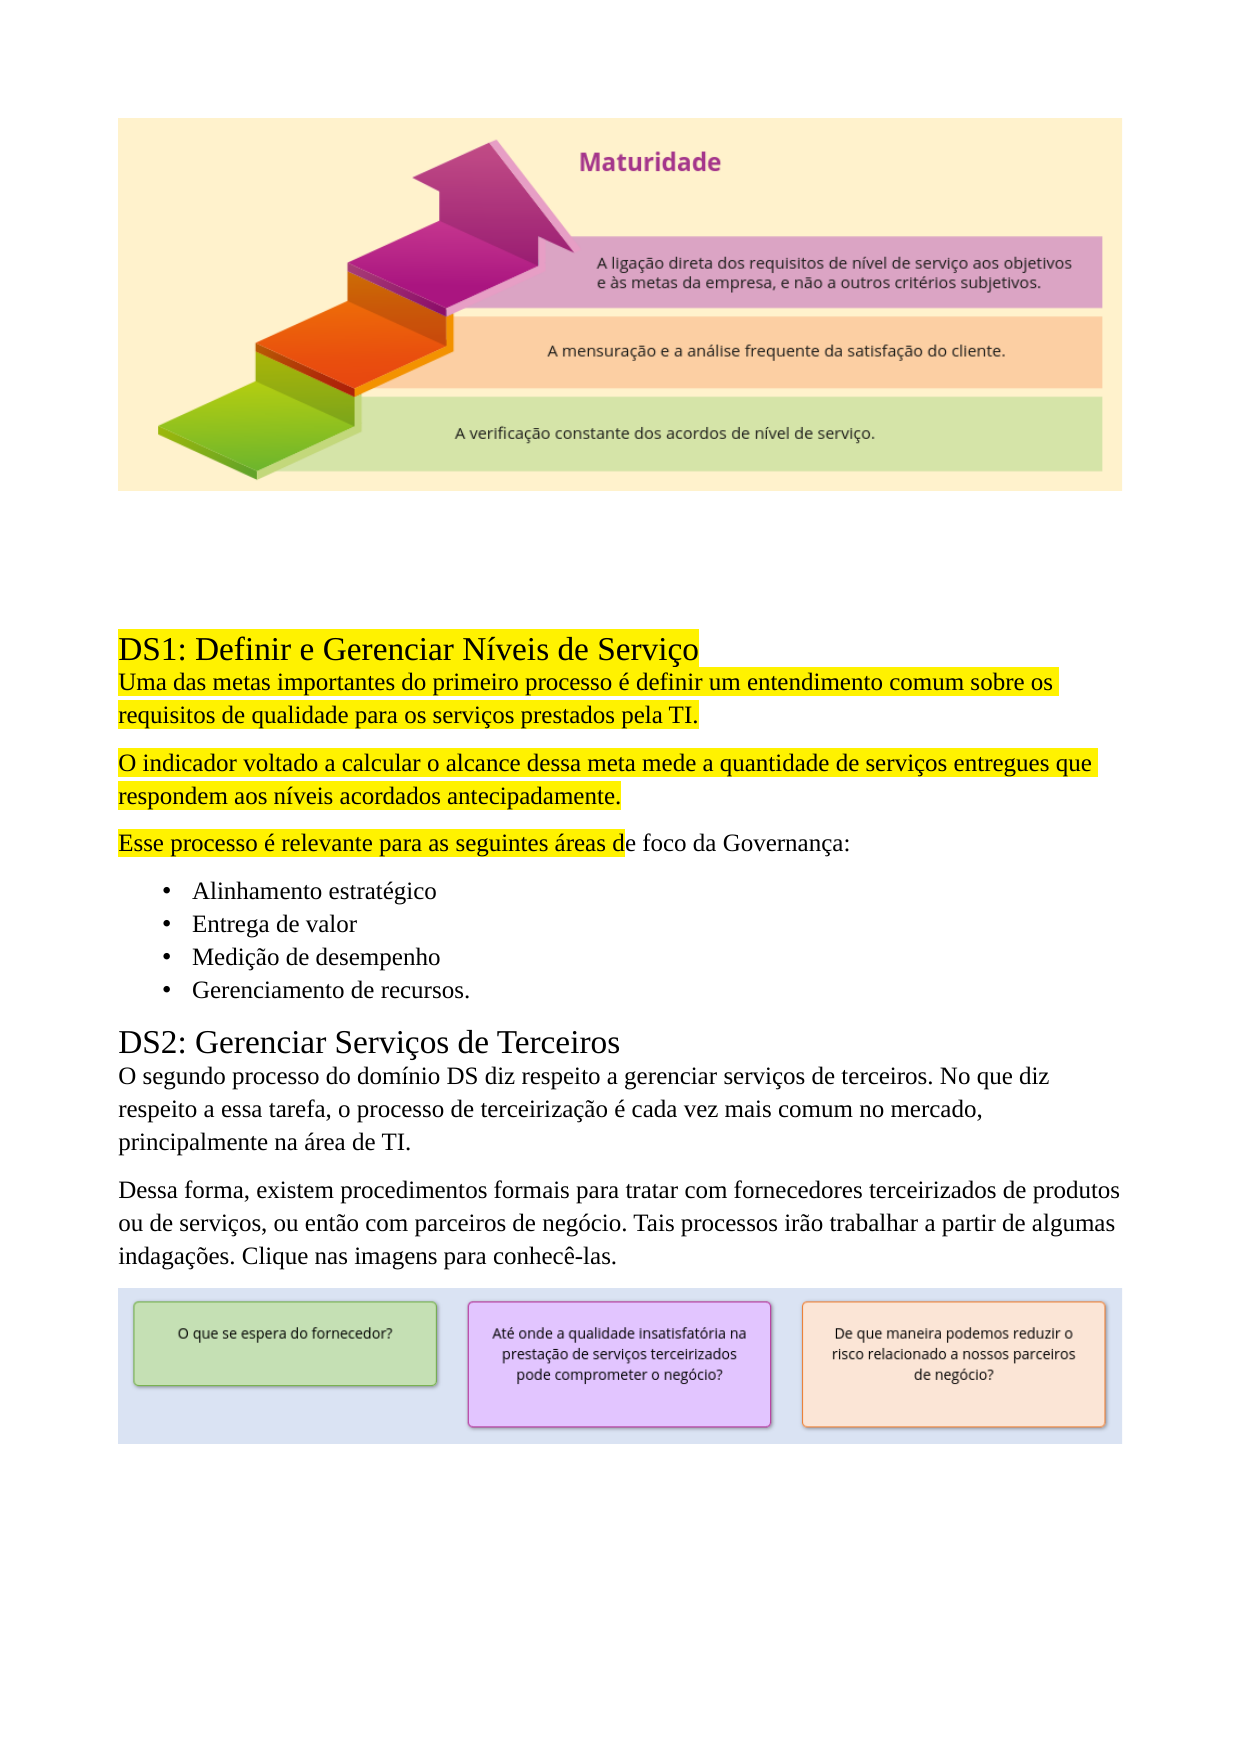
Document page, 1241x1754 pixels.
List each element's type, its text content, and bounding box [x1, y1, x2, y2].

text O segundo processo do domínio DS diz respeito a gerenciar serviços de terceiros. No que diz respeito a essa tarefa, o processo de terceirização é cada vez mais comum no mercado, principalmente na área de TI. [118, 1061, 1122, 1156]
text O indicador voltado a calcular o alcance dessa meta mede a quantidade de serviços entregues que respondem aos níveis acordados antecipadamente. [118, 748, 1122, 810]
list Entrega de valor [162, 909, 1122, 938]
list Medição de desempenho [162, 942, 1122, 971]
text Dessa forma, existem procedimentos formais para tratar com fornecedores terceirizados de produtos ou de serviços, ou então com parceiros de negócio. Tais processos irão trabalhar a partir de algumas indagações. Clique nas imagens para conhecê-las. [118, 1175, 1122, 1269]
text Uma das metas importantes do primeiro processo é definir um entendimento comum sobre os requisitos de qualidade para os serviços prestados pela TI. [118, 667, 1122, 729]
list Gerenciamento de recursos. [162, 975, 1122, 1004]
subtitle DS1: Definir e Gerenciar Níveis de Serviço [118, 629, 1122, 667]
picture [118, 118, 1123, 491]
picture [118, 1288, 1123, 1444]
list Alinhamento estratégico [162, 876, 1122, 905]
text Esse processo é relevante para as seguintes áreas de foco da Governança: [118, 828, 1122, 857]
subtitle DS2: Gerenciar Serviços de Terceiros [118, 1023, 1122, 1061]
